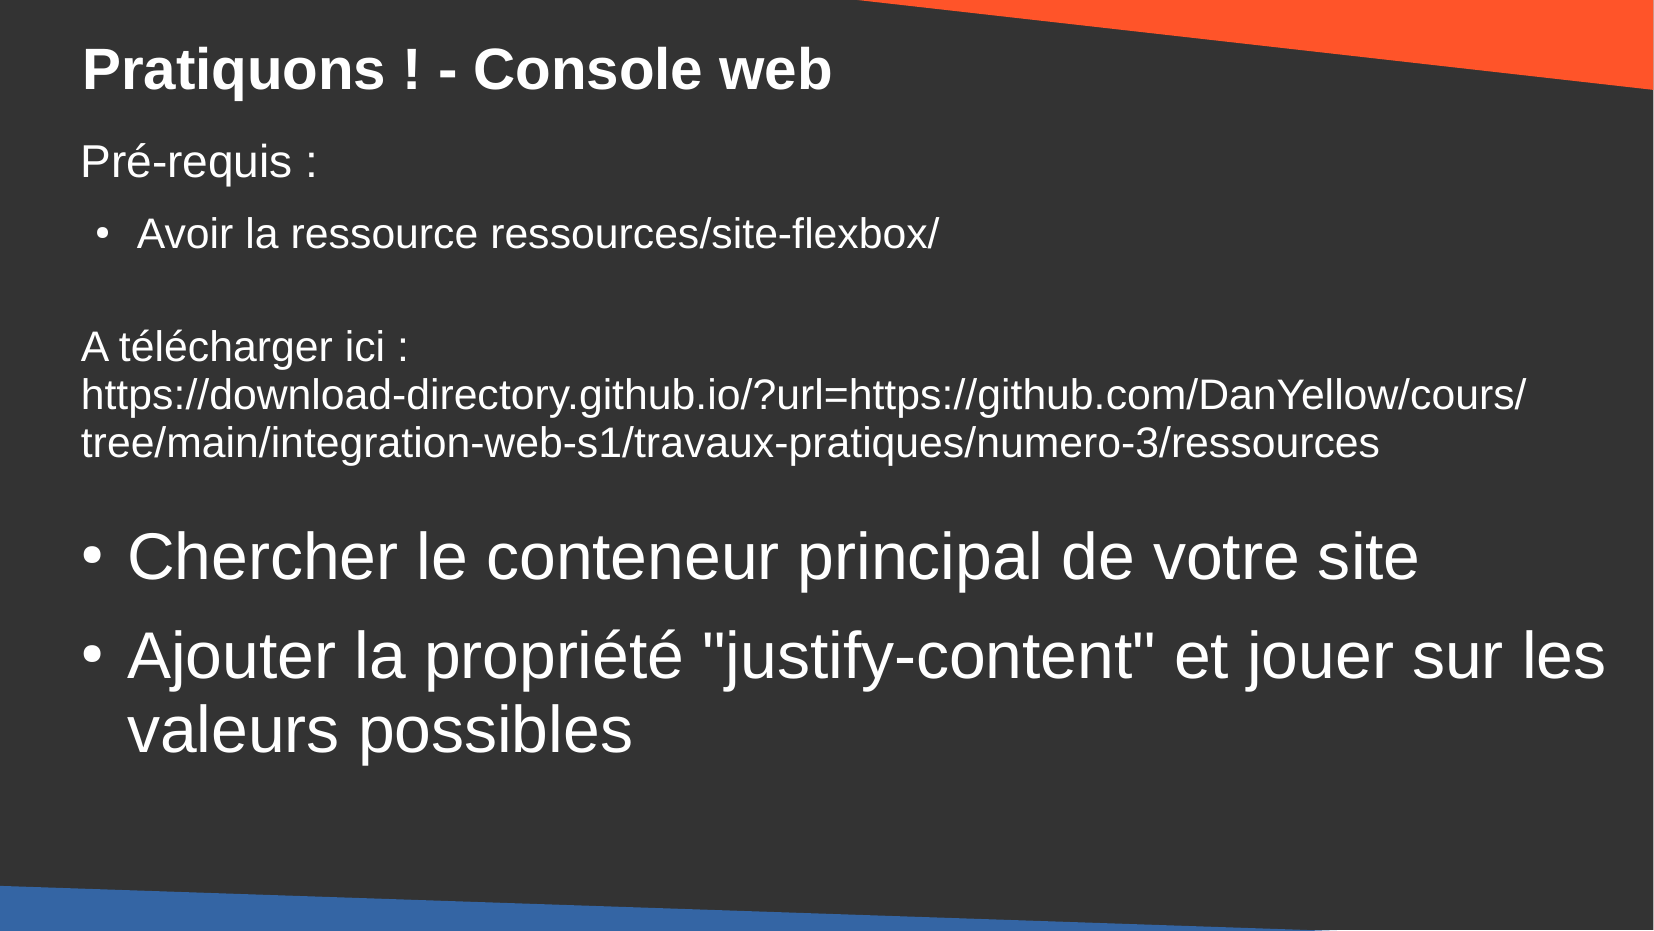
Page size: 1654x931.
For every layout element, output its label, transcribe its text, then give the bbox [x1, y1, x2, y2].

list Pré-requis : Avoir la ressource ressources/site-flexbox/ A télécharger ici : https://download-directory.github.io/?url=https://github.com/DanYellow/cours/tree/main/integration-web-s1/travaux-pratiques/numero-3/ressources [80, 135, 1620, 473]
list Chercher le conteneur principal de votre site Ajouter la propriété "justify-content" et jouer sur les valeurs possibles [64, 519, 1619, 768]
title Pratiquons ! - Console web [82, 37, 1571, 114]
text_box [0, 885, 1337, 931]
text_box [857, 0, 1654, 90]
